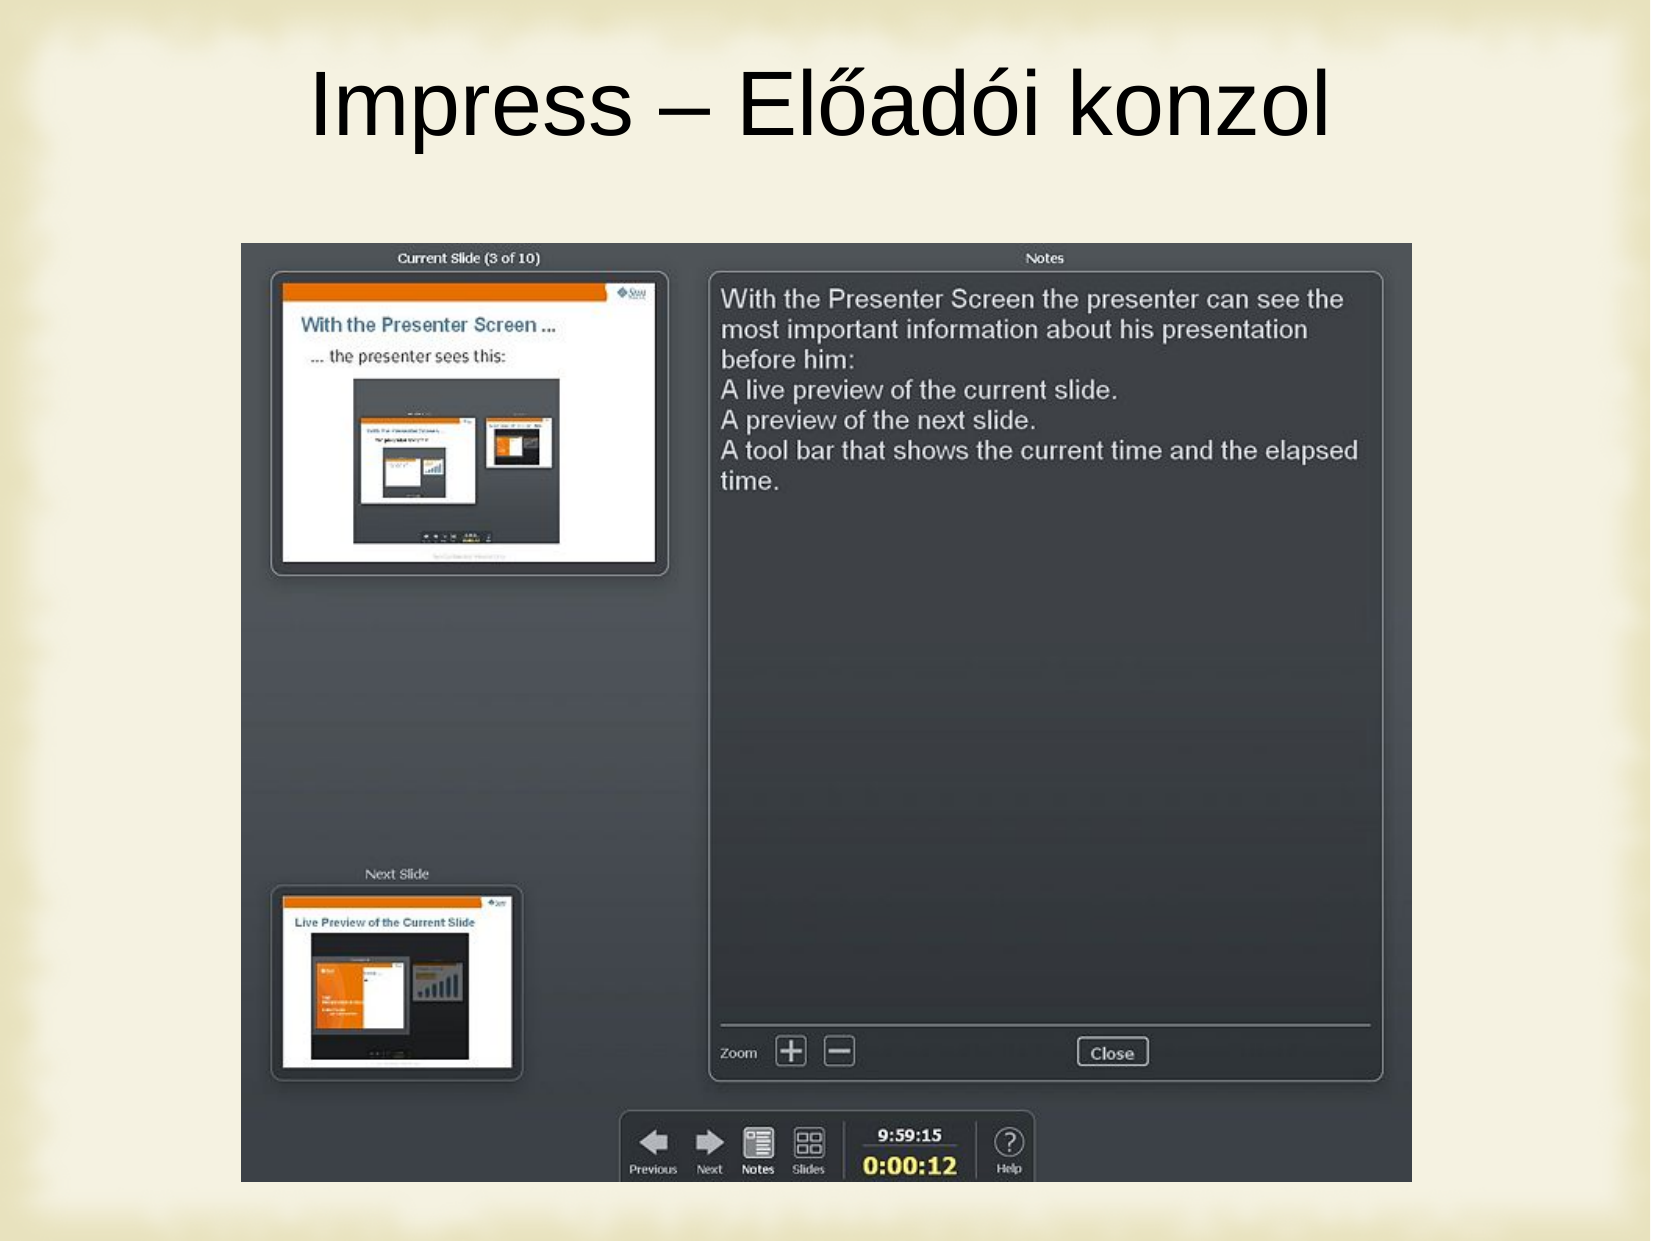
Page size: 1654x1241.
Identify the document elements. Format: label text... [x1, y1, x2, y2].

title Impress – Előadói konzol [76, 0, 1565, 208]
picture [0, 0, 1651, 1241]
